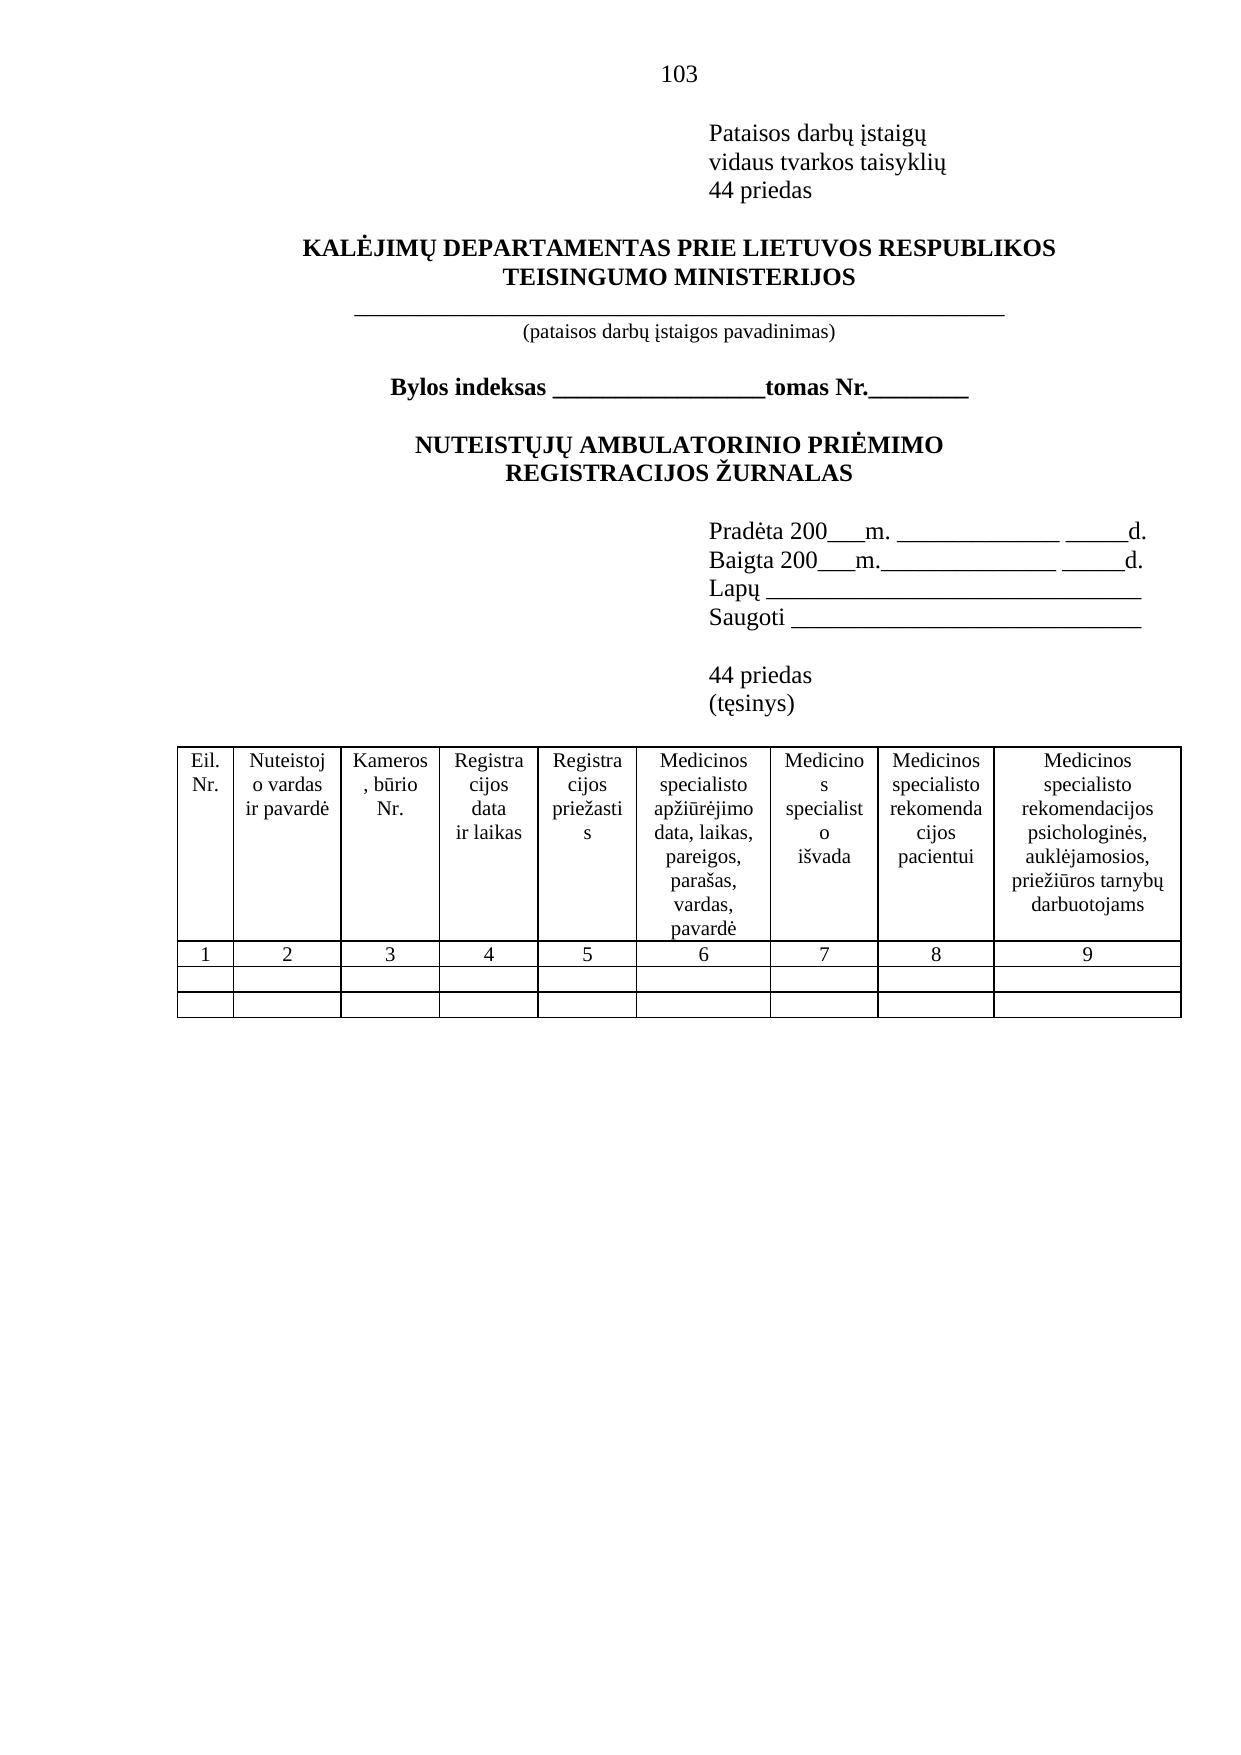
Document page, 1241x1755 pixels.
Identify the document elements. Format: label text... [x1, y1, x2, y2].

table_header Registracijos priežastis [539, 748, 636, 940]
text TEISINGUMO MINISTERIJOS [177, 262, 1181, 291]
table_cell 5 [539, 942, 636, 966]
table_cell [342, 993, 439, 1017]
table_header Nuteistojo vardas ir pavardė [234, 748, 340, 940]
table_cell [440, 993, 537, 1017]
table_cell [879, 993, 993, 1017]
table_cell 1 [178, 942, 233, 966]
table_cell [342, 967, 439, 991]
table_cell [995, 993, 1180, 1017]
table_cell 8 [879, 942, 993, 966]
table_header Medicinos specialisto rekomendacijos psichologinės, auklėjamosios, priežiūros tarnybų darbuotojams [995, 748, 1180, 940]
text 44 priedas [177, 660, 1181, 688]
table_cell [440, 967, 537, 991]
text (tęsinys) [177, 688, 1181, 717]
text NUTEISTŲJŲ AMBULATORINIO PRIĖMIMO [177, 430, 1181, 458]
table_cell [771, 993, 877, 1017]
table_cell 4 [440, 942, 537, 966]
table_cell [637, 993, 770, 1017]
text REGISTRACIJOS ŽURNALAS [177, 458, 1181, 487]
text 44 priedas [177, 176, 1181, 204]
table_cell 2 [234, 942, 340, 966]
text (pataisos darbų įstaigos pavadinimas) [177, 319, 1181, 343]
table_header Kameros, būrio Nr. [342, 748, 439, 940]
table_cell 3 [342, 942, 439, 966]
table_header Medicinos specialisto apžiūrėjimo data, laikas, pareigos, parašas, vardas, pavardė [637, 748, 770, 940]
table_cell [539, 967, 636, 991]
text Pataisos darbų įstaigų [709, 118, 1181, 147]
table_header Eil. Nr. [178, 748, 233, 940]
table_cell [234, 993, 340, 1017]
table_cell [771, 967, 877, 991]
text ____________________________________________________ [177, 291, 1181, 319]
text Lapų ______________________________ [177, 573, 1181, 602]
table_cell [234, 967, 340, 991]
table_header Registracijos data ir laikas [440, 748, 537, 940]
text Baigta 200___m.______________ _____d. [177, 545, 1181, 573]
text Bylos indeksas _________________tomas Nr.________ [177, 372, 1181, 401]
table_cell [178, 967, 233, 991]
text KALĖJIMŲ DEPARTAMENTAS PRIE LIETUVOS RESPUBLIKOS [177, 233, 1181, 262]
text vidaus tvarkos taisyklių [177, 147, 1181, 176]
table_cell [879, 967, 993, 991]
text Saugoti ____________________________ [177, 602, 1181, 631]
table_header Medicinos specialisto rekomendacijos pacientui [879, 748, 993, 940]
table_cell 9 [995, 942, 1180, 966]
table_header Medicinos specialisto išvada [771, 748, 877, 940]
table_cell [995, 967, 1180, 991]
table_cell [178, 993, 233, 1017]
table_cell [539, 993, 636, 1017]
table_cell [637, 967, 770, 991]
text Pradėta 200___m. _____________ _____d. [177, 516, 1181, 545]
table_cell 6 [637, 942, 770, 966]
table_cell 7 [771, 942, 877, 966]
